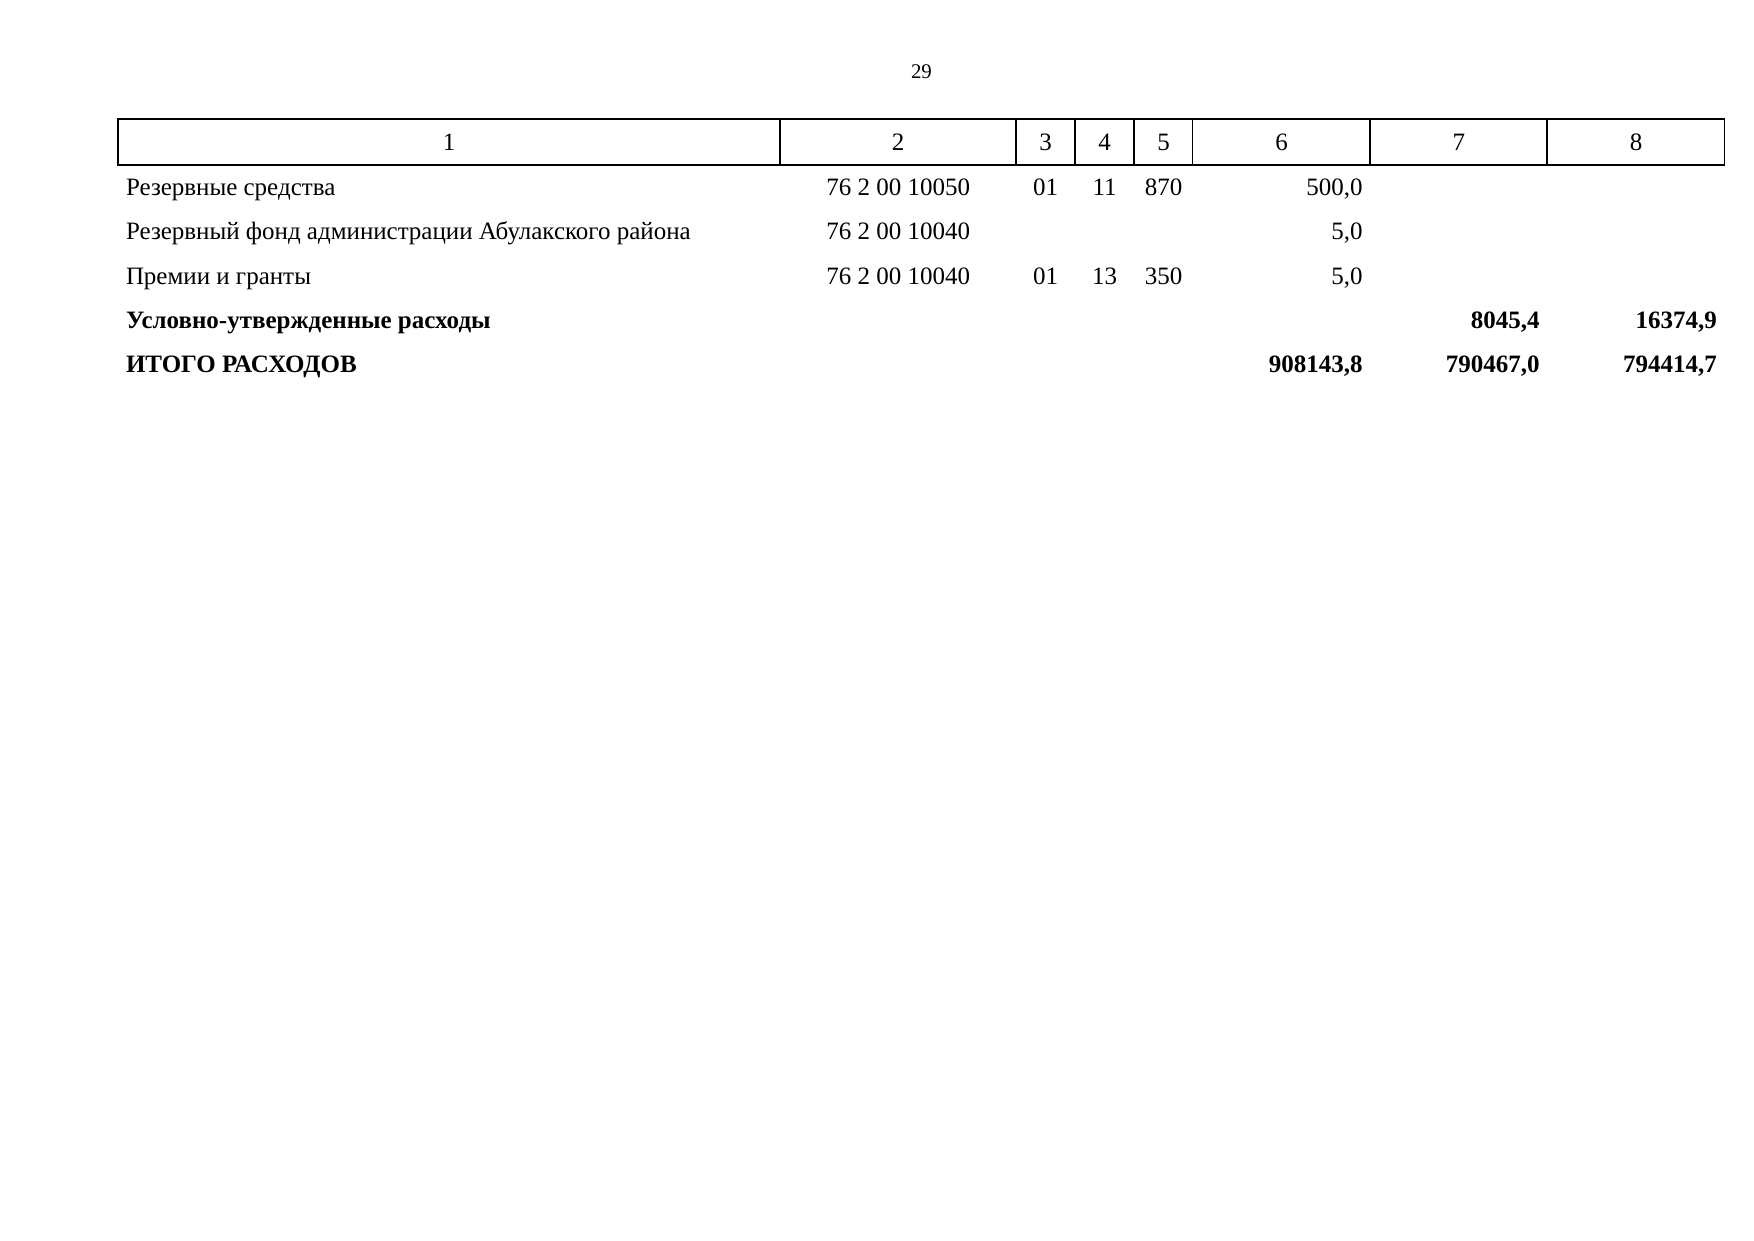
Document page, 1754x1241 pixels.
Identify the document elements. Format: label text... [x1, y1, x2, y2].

table_cell 13 [1075, 253, 1134, 297]
table_cell 908143,8 [1193, 342, 1370, 386]
table_header 2 [788, 128, 1008, 156]
table_cell [1075, 297, 1134, 342]
table_cell [1016, 209, 1075, 253]
table_header 7 [1378, 128, 1539, 156]
table_cell 11 [1075, 166, 1134, 208]
table_header 8 [1555, 128, 1716, 156]
table_cell [1547, 253, 1724, 297]
table_header [1017, 120, 1074, 164]
table_cell ИТОГО РАСХОДОВ [118, 342, 780, 386]
table_cell 794414,7 [1547, 342, 1724, 386]
table_header [119, 120, 779, 164]
table_cell 01 [1016, 253, 1075, 297]
table_header [1135, 120, 1192, 164]
table_header [781, 120, 1015, 164]
table_header 3 [1024, 128, 1067, 156]
table_cell [1370, 209, 1547, 253]
table_header [1371, 120, 1546, 164]
table_cell 5,0 [1193, 253, 1370, 297]
table_cell Резервный фонд администрации Абулакского района [118, 209, 780, 253]
table_cell 76 2 00 10050 [780, 166, 1016, 208]
table_cell [1016, 342, 1075, 386]
table_cell 76 2 00 10040 [780, 253, 1016, 297]
table_cell [1134, 209, 1193, 253]
table_cell Резервные средства [118, 166, 780, 208]
table_cell [1370, 253, 1547, 297]
table_header [1193, 120, 1369, 164]
table_cell Премии и гранты [118, 253, 780, 297]
table_cell 5,0 [1193, 209, 1370, 253]
table_cell [1547, 209, 1724, 253]
table_cell [1193, 297, 1370, 342]
table_cell [1016, 297, 1075, 342]
table_cell [1075, 209, 1134, 253]
table_cell [1134, 342, 1193, 386]
table_cell 790467,0 [1370, 342, 1547, 386]
table_header 4 [1083, 128, 1126, 156]
table_header [1548, 120, 1724, 164]
table_cell [780, 297, 1016, 342]
table_cell 8045,4 [1370, 297, 1547, 342]
table_cell [780, 342, 1016, 386]
table_header [1076, 120, 1133, 164]
table_cell 500,0 [1193, 166, 1370, 208]
table_cell 16374,9 [1547, 297, 1724, 342]
table_cell [1134, 297, 1193, 342]
table_header 5 [1142, 128, 1185, 156]
table_cell 350 [1134, 253, 1193, 297]
table_header 6 [1201, 128, 1362, 156]
table_cell Условно-утвержденные расходы [118, 297, 780, 342]
table_cell 01 [1016, 166, 1075, 208]
table_header 1 [126, 128, 772, 156]
table_cell 76 2 00 10040 [780, 209, 1016, 253]
table_cell [1370, 166, 1547, 208]
table_cell [1547, 166, 1724, 208]
table_cell 870 [1134, 166, 1193, 208]
table_cell [1075, 342, 1134, 386]
